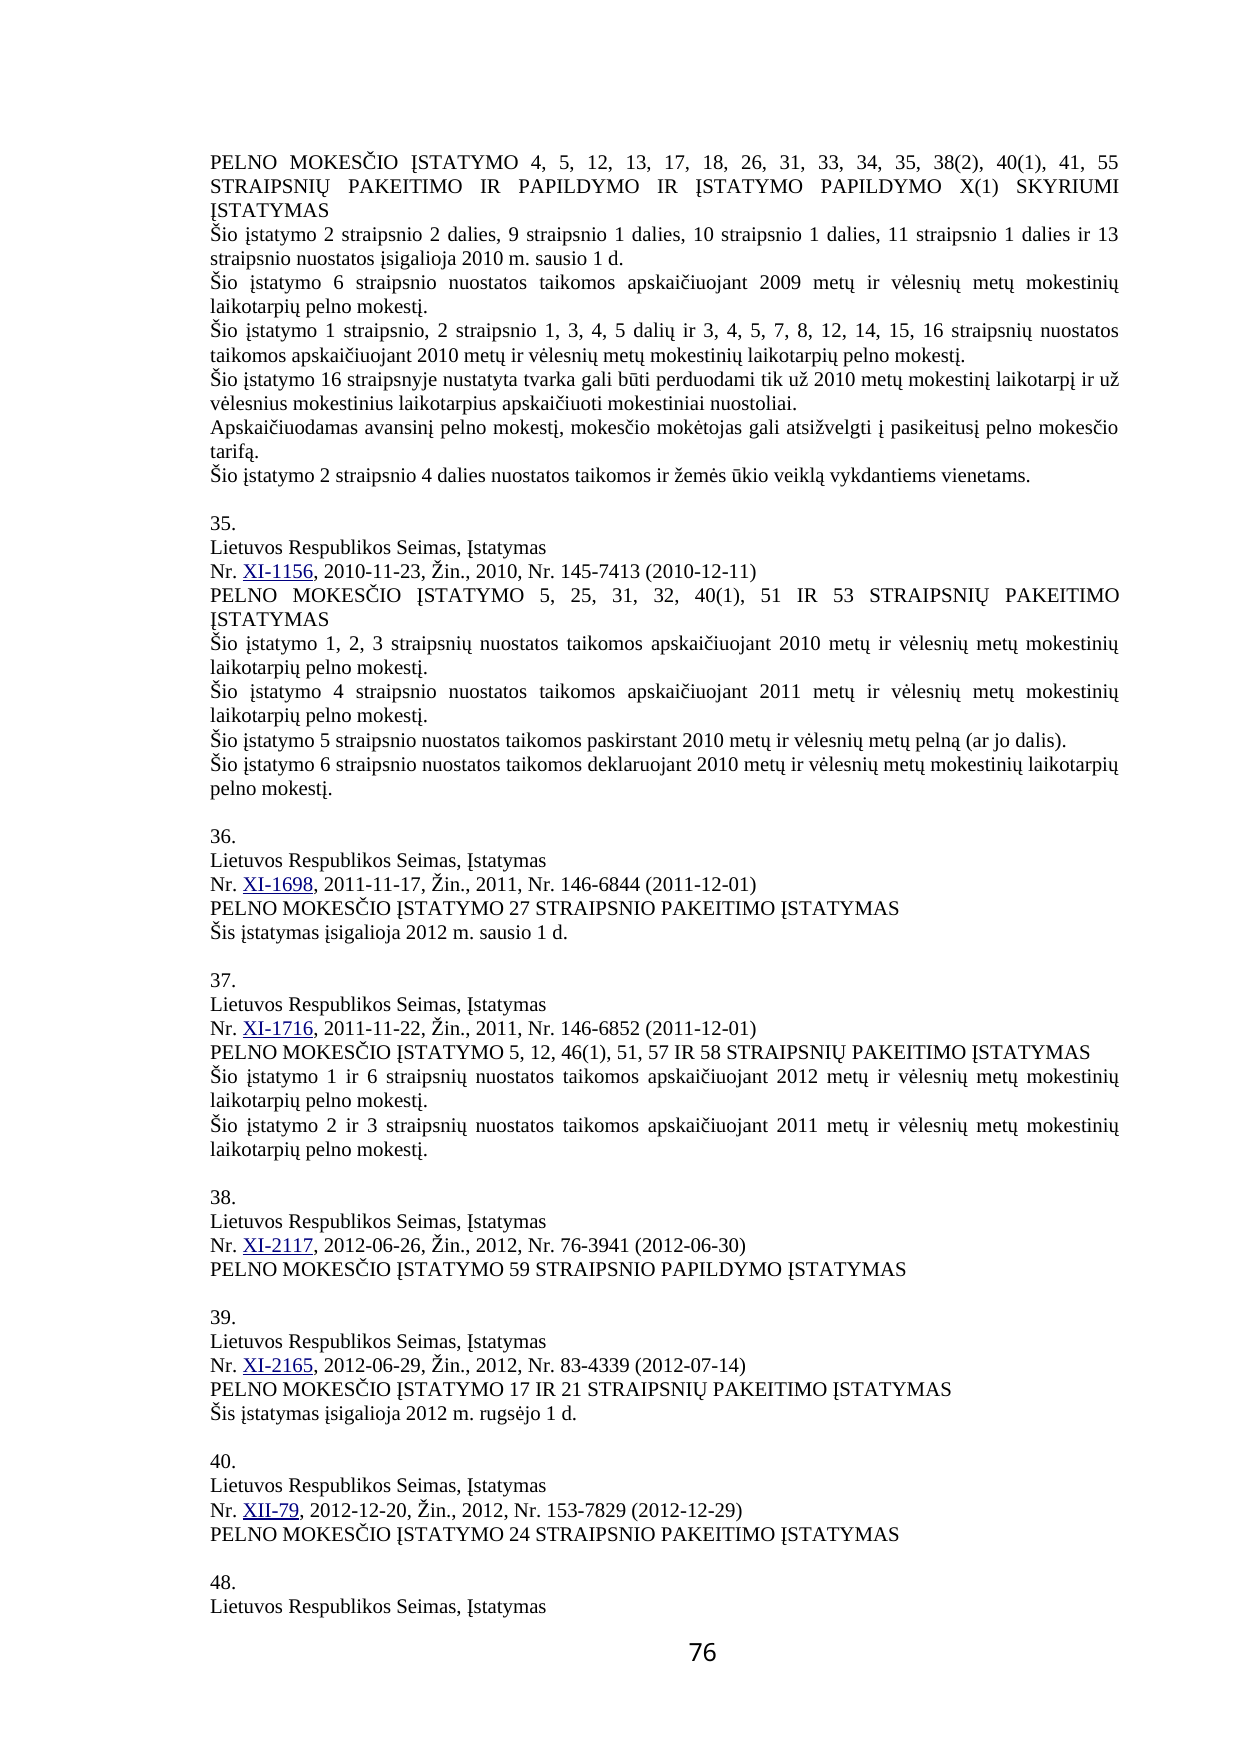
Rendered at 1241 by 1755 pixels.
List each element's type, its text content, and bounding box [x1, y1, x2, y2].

text Šio įstatymo 1 straipsnio, 2 straipsnio 1, 3, 4, 5 dalių ir 3, 4, 5, 7, 8, 12, 14, 15, 16 straipsnių nuostatos taikomos apskaičiuojant 2010 metų ir vėlesnių metų mokestinių laikotarpių pelno mokestį. [210, 318, 1120, 367]
text PELNO MOKESČIO ĮSTATYMO 24 STRAIPSNIO PAKEITIMO ĮSTATYMAS [210, 1522, 1120, 1546]
text Lietuvos Respublikos Seimas, Įstatymas [210, 1473, 1120, 1497]
text Lietuvos Respublikos Seimas, Įstatymas [210, 535, 1120, 559]
text Šis įstatymas įsigalioja 2012 m. sausio 1 d. [210, 920, 1120, 944]
text Apskaičiuodamas avansinį pelno mokestį, mokesčio mokėtojas gali atsižvelgti į pasikeitusį pelno mokesčio tarifą. [210, 415, 1120, 463]
text Nr. XII-79, 2012-12-20, Žin., 2012, Nr. 153-7829 (2012-12-29) [210, 1497, 1120, 1522]
text Šio įstatymo 2 straipsnio 2 dalies, 9 straipsnio 1 dalies, 10 straipsnio 1 dalies, 11 straipsnio 1 dalies ir 13 straipsnio nuostatos įsigalioja 2010 m. sausio 1 d. [210, 222, 1120, 270]
text 39. [210, 1305, 1120, 1329]
text Nr. XI-1698, 2011-11-17, Žin., 2011, Nr. 146-6844 (2011-12-01) [210, 872, 1120, 896]
text Šio įstatymo 2 straipsnio 4 dalies nuostatos taikomos ir žemės ūkio veiklą vykdantiems vienetams. [210, 463, 1120, 487]
text PELNO MOKESČIO ĮSTATYMO 5, 12, 46(1), 51, 57 IR 58 STRAIPSNIŲ PAKEITIMO ĮSTATYMAS [210, 1040, 1120, 1064]
text Šio įstatymo 4 straipsnio nuostatos taikomos apskaičiuojant 2011 metų ir vėlesnių metų mokestinių laikotarpių pelno mokestį. [210, 679, 1120, 727]
text 35. [210, 511, 1120, 535]
text Šio įstatymo 5 straipsnio nuostatos taikomos paskirstant 2010 metų ir vėlesnių metų pelną (ar jo dalis). [210, 727, 1120, 752]
text PELNO MOKESČIO ĮSTATYMO 27 STRAIPSNIO PAKEITIMO ĮSTATYMAS [210, 896, 1120, 920]
text Nr. XI-2117, 2012-06-26, Žin., 2012, Nr. 76-3941 (2012-06-30) [210, 1233, 1120, 1257]
text Lietuvos Respublikos Seimas, Įstatymas [210, 1594, 1120, 1618]
text Lietuvos Respublikos Seimas, Įstatymas [210, 848, 1120, 872]
text PELNO MOKESČIO ĮSTATYMO 4, 5, 12, 13, 17, 18, 26, 31, 33, 34, 35, 38(2), 40(1), 41, 55 STRAIPSNIŲ PAKEITIMO IR PAPILDYMO IR ĮSTATYMO PAPILDYMO X(1) SKYRIUMI ĮSTATYMAS [210, 150, 1120, 222]
text Šis įstatymas įsigalioja 2012 m. rugsėjo 1 d. [210, 1401, 1120, 1425]
text Lietuvos Respublikos Seimas, Įstatymas [210, 1329, 1120, 1353]
text Nr. XI-1716, 2011-11-22, Žin., 2011, Nr. 146-6852 (2011-12-01) [210, 1016, 1120, 1040]
text Lietuvos Respublikos Seimas, Įstatymas [210, 1209, 1120, 1233]
text PELNO MOKESČIO ĮSTATYMO 59 STRAIPSNIO PAPILDYMO ĮSTATYMAS [210, 1257, 1120, 1281]
text 40. [210, 1449, 1120, 1473]
text Nr. XI-2165, 2012-06-29, Žin., 2012, Nr. 83-4339 (2012-07-14) [210, 1353, 1120, 1377]
text 38. [210, 1185, 1120, 1209]
text 48. [210, 1570, 1120, 1594]
text Šio įstatymo 16 straipsnyje nustatyta tvarka gali būti perduodami tik už 2010 metų mokestinį laikotarpį ir už vėlesnius mokestinius laikotarpius apskaičiuoti mokestiniai nuostoliai. [210, 367, 1120, 415]
text Šio įstatymo 1 ir 6 straipsnių nuostatos taikomos apskaičiuojant 2012 metų ir vėlesnių metų mokestinių laikotarpių pelno mokestį. [210, 1064, 1120, 1112]
text Šio įstatymo 1, 2, 3 straipsnių nuostatos taikomos apskaičiuojant 2010 metų ir vėlesnių metų mokestinių laikotarpių pelno mokestį. [210, 631, 1120, 679]
text Nr. XI-1156, 2010-11-23, Žin., 2010, Nr. 145-7413 (2010-12-11) [210, 559, 1120, 583]
text Šio įstatymo 6 straipsnio nuostatos taikomos apskaičiuojant 2009 metų ir vėlesnių metų mokestinių laikotarpių pelno mokestį. [210, 270, 1120, 318]
text PELNO MOKESČIO ĮSTATYMO 5, 25, 31, 32, 40(1), 51 IR 53 STRAIPSNIŲ PAKEITIMO ĮSTATYMAS [210, 583, 1120, 631]
text Šio įstatymo 2 ir 3 straipsnių nuostatos taikomos apskaičiuojant 2011 metų ir vėlesnių metų mokestinių laikotarpių pelno mokestį. [210, 1112, 1120, 1161]
text PELNO MOKESČIO ĮSTATYMO 17 IR 21 STRAIPSNIŲ PAKEITIMO ĮSTATYMAS [210, 1377, 1120, 1401]
text 36. [210, 824, 1120, 848]
text Lietuvos Respublikos Seimas, Įstatymas [210, 992, 1120, 1016]
text 37. [210, 968, 1120, 992]
text Šio įstatymo 6 straipsnio nuostatos taikomos deklaruojant 2010 metų ir vėlesnių metų mokestinių laikotarpių pelno mokestį. [210, 752, 1120, 800]
